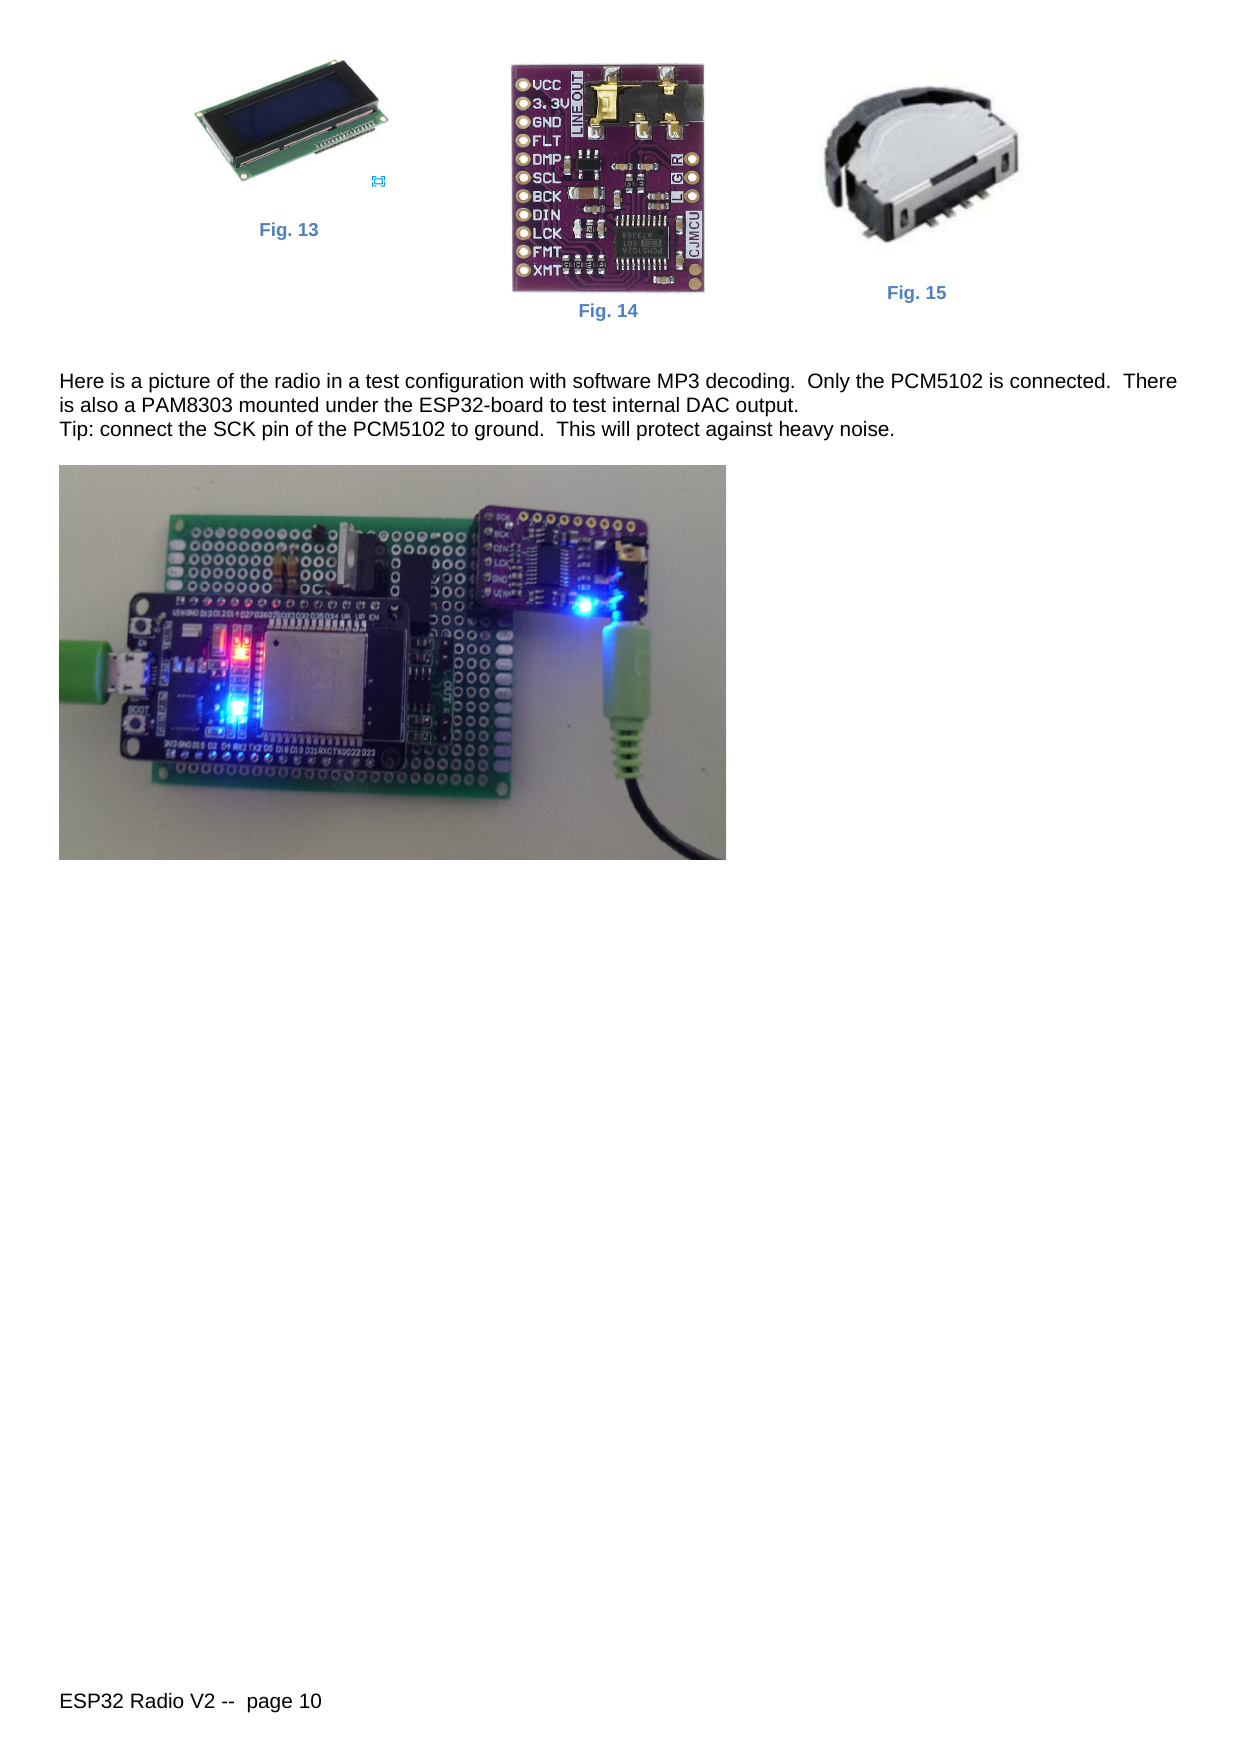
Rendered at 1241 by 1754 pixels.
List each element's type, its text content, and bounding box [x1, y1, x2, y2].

table_cell Fig. 15 [761, 59, 1072, 321]
text Here is a picture of the radio in a test configuration with software MP3 decoding. Only the PCM5102 is connected. There is also a PAM8303 mounted under the ESP32-board to test internal DAC output. [59, 369, 1181, 417]
text Tip: connect the SCK pin of the PCM5102 to ground. This will protect against heavy noise. [59, 417, 1181, 441]
picture [775, 59, 1058, 261]
picture [184, 59, 394, 190]
picture [59, 465, 727, 860]
picture [504, 59, 712, 300]
table_cell Fig. 14 [455, 59, 761, 321]
table_cell Fig. 13 [123, 59, 454, 321]
